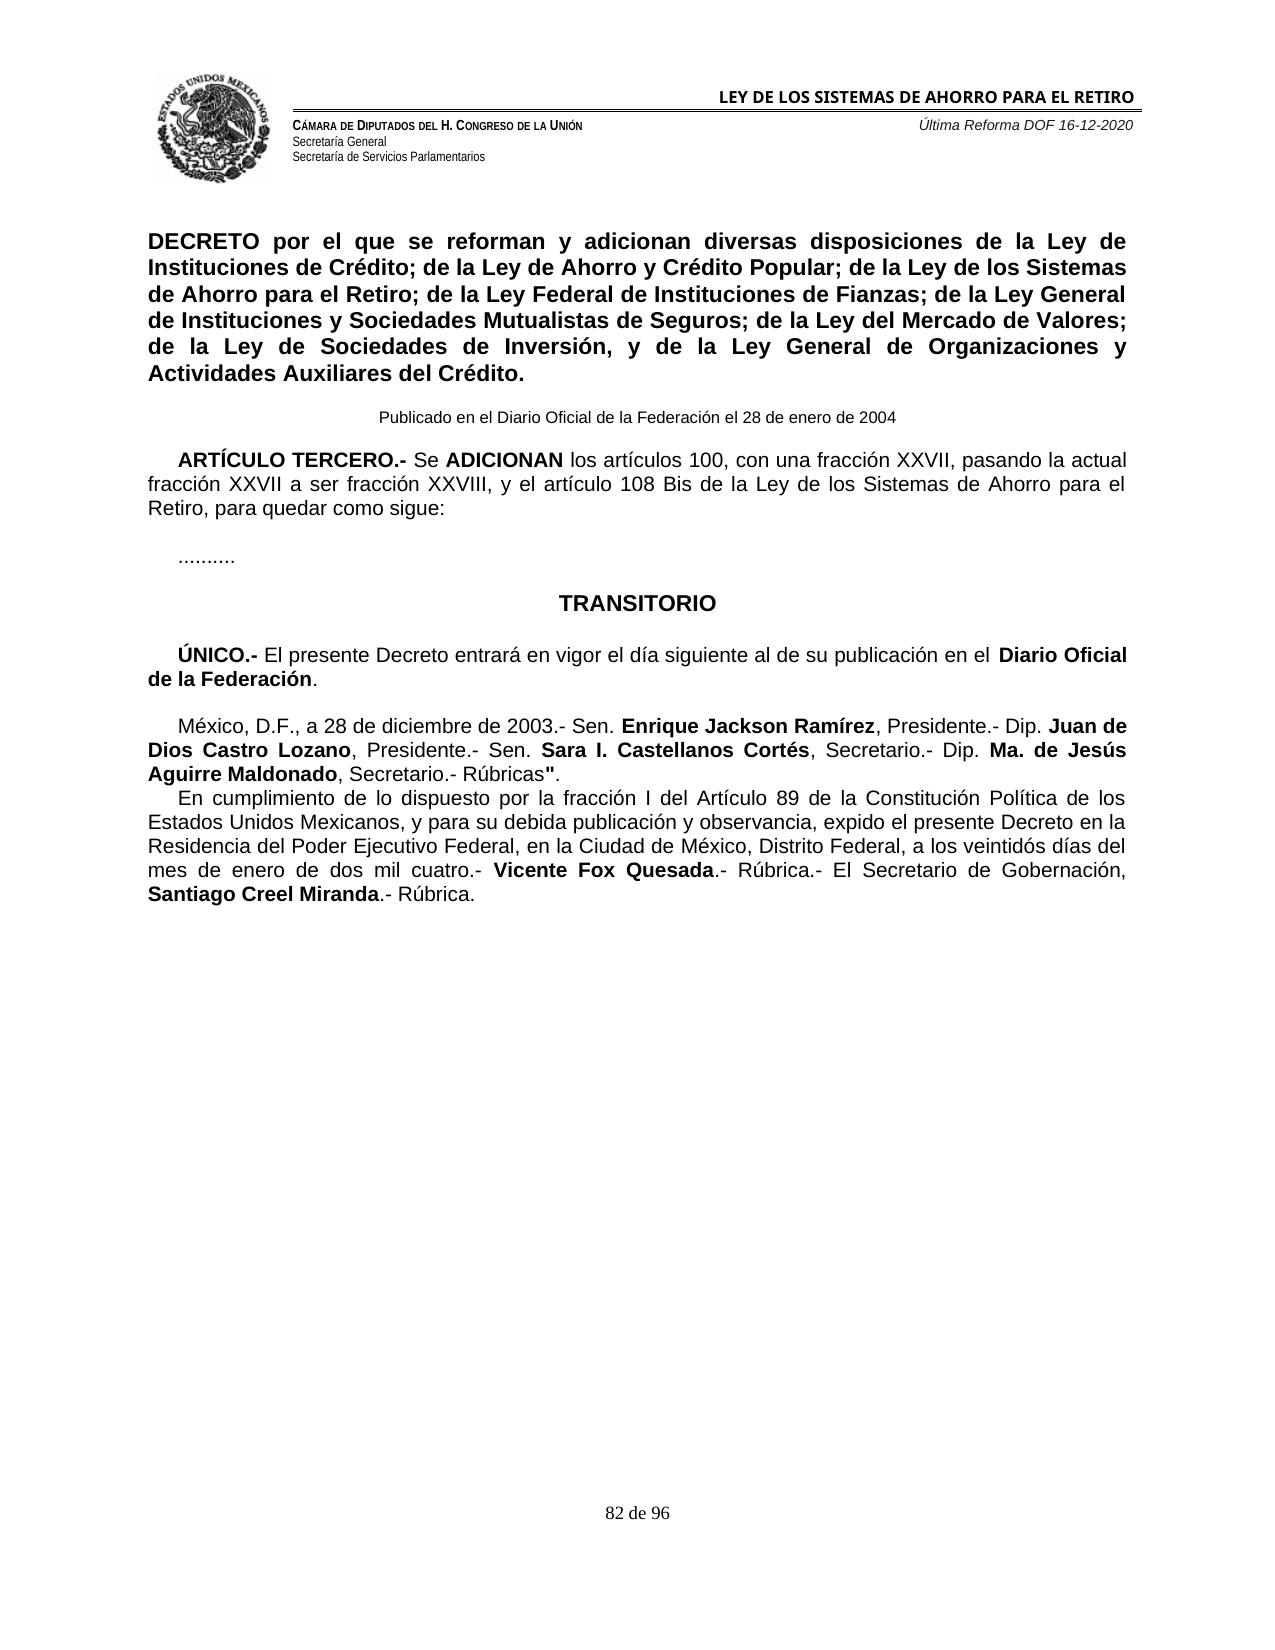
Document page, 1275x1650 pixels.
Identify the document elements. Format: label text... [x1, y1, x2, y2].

text DECRETO por el que se reforman y adicionan diversas disposiciones de la Ley de Instituciones de Crédito; de la Ley de Ahorro y Crédito Popular; de la Ley de los Sistemas de Ahorro para el Retiro; de la Ley Federal de Instituciones de Fianzas; de la Ley General de Instituciones y Sociedades Mutualistas de Seguros; de la Ley del Mercado de Valores; de la Ley de Sociedades de Inversión, y de la Ley General de Organizaciones y Actividades Auxiliares del Crédito. [148, 228, 1127, 386]
text TRANSITORIO [148, 590, 1127, 616]
text ARTÍCULO TERCERO.- Se ADICIONAN los artículos 100, con una fracción XXVII, pasando la actual fracción XXVII a ser fracción XXVIII, y el artículo 108 Bis de la Ley de los Sistemas de Ahorro para el Retiro, para quedar como sigue: [148, 448, 1127, 520]
text En cumplimiento de lo dispuesto por la fracción I del Artículo 89 de la Constitución Política de los Estados Unidos Mexicanos, y para su debida publicación y observancia, expido el presente Decreto en la Residencia del Poder Ejecutivo Federal, en la Ciudad de México, Distrito Federal, a los veintidós días del mes de enero de dos mil cuatro.- Vicente Fox Quesada.- Rúbrica.- El Secretario de Gobernación, Santiago Creel Miranda.- Rúbrica. [148, 786, 1127, 906]
text .......... [148, 544, 1127, 568]
text Publicado en el Diario Oficial de la Federación el 28 de enero de 2004 [148, 408, 1127, 427]
text México, D.F., a 28 de diciembre de 2003.- Sen. Enrique Jackson Ramírez, Presidente.- Dip. Juan de Dios Castro Lozano, Presidente.- Sen. Sara I. Castellanos Cortés, Secretario.- Dip. Ma. de Jesús Aguirre Maldonado, Secretario.- Rúbricas". [148, 714, 1127, 786]
text ÚNICO.- El presente Decreto entrará en vigor el día siguiente al de su publicación en el Diario Oficial de la Federación. [148, 642, 1127, 690]
